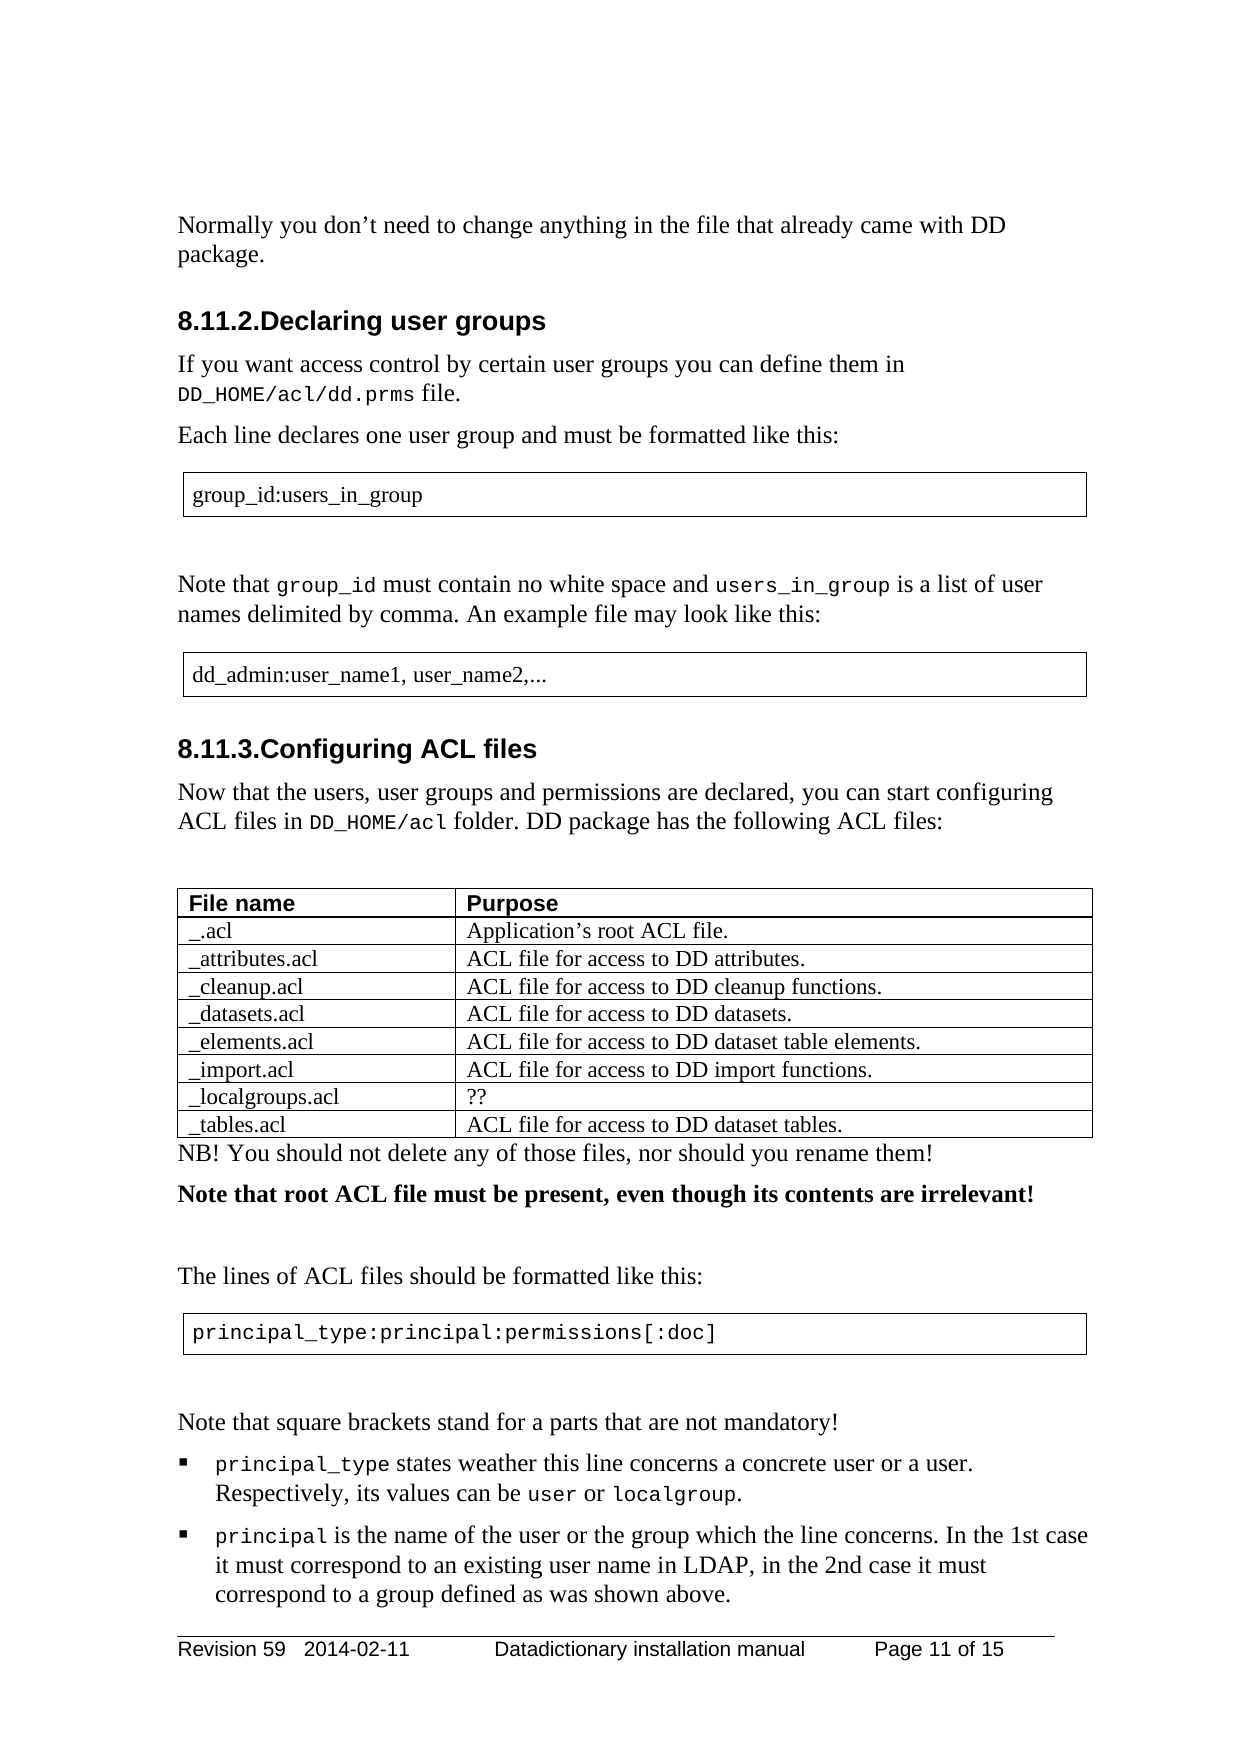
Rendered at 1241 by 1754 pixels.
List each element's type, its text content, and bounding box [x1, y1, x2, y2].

table_cell ?? [456, 1083, 1092, 1109]
list principal_type states weather this line concerns a concrete user or a user. Respectively, its values can be user or localgroup. [177, 1448, 1092, 1508]
table_cell ACL file for access to DD dataset tables. [456, 1111, 1092, 1137]
subtitle Declaring user groups [177, 305, 1092, 336]
table_cell ACL file for access to DD dataset table elements. [456, 1028, 1092, 1054]
table_cell _tables.acl [178, 1111, 455, 1137]
list principal is the name of the user or the group which the line concerns. In the 1st case it must correspond to an existing user name in LDAP, in the 2nd case it must correspond to a group defined as was shown above. [177, 1519, 1092, 1608]
table_cell _import.acl [178, 1055, 455, 1082]
text group_id:users_in_group [184, 473, 1086, 516]
table_header File name [178, 889, 455, 916]
text dd_admin:user_name1, user_name2,... [184, 653, 1086, 696]
text Normally you don’t need to change anything in the file that already came with DD package. [177, 210, 1092, 268]
table_header Purpose [456, 889, 1092, 916]
table_cell _attributes.acl [178, 945, 455, 972]
table_cell ACL file for access to DD datasets. [456, 1000, 1092, 1027]
text Note that root ACL file must be present, even though its contents are irrelevant! [177, 1179, 1092, 1208]
table_cell _localgroups.acl [178, 1083, 455, 1109]
text If you want access control by certain user groups you can define them in DD_HOME/acl/dd.prms file. [177, 349, 1092, 408]
text Each line declares one user group and must be formatted like this: [177, 419, 1092, 448]
text The lines of ACL files should be formatted like this: [177, 1261, 1092, 1290]
table_cell _.acl [178, 918, 455, 944]
text principal_type:principal:permissions[:doc] [184, 1314, 1086, 1354]
text Note that square brackets stand for a parts that are not mandatory! [177, 1407, 1092, 1436]
table_cell _cleanup.acl [178, 973, 455, 999]
table_cell ACL file for access to DD import functions. [456, 1055, 1092, 1082]
table_cell _datasets.acl [178, 1000, 455, 1027]
text NB! You should not delete any of those files, nor should you rename them! [177, 1138, 1092, 1167]
table_cell _elements.acl [178, 1028, 455, 1054]
table_cell ACL file for access to DD attributes. [456, 945, 1092, 972]
table_cell Application’s root ACL file. [456, 918, 1092, 944]
text Now that the users, user groups and permissions are declared, you can start configuring ACL files in DD_HOME/acl folder. DD package has the following ACL files: [177, 777, 1092, 836]
subtitle Configuring ACL files [177, 733, 1092, 764]
table_cell ACL file for access to DD cleanup functions. [456, 973, 1092, 999]
text Note that group_id must contain no white space and users_in_group is a list of user names delimited by comma. An example file may look like this: [177, 569, 1092, 628]
